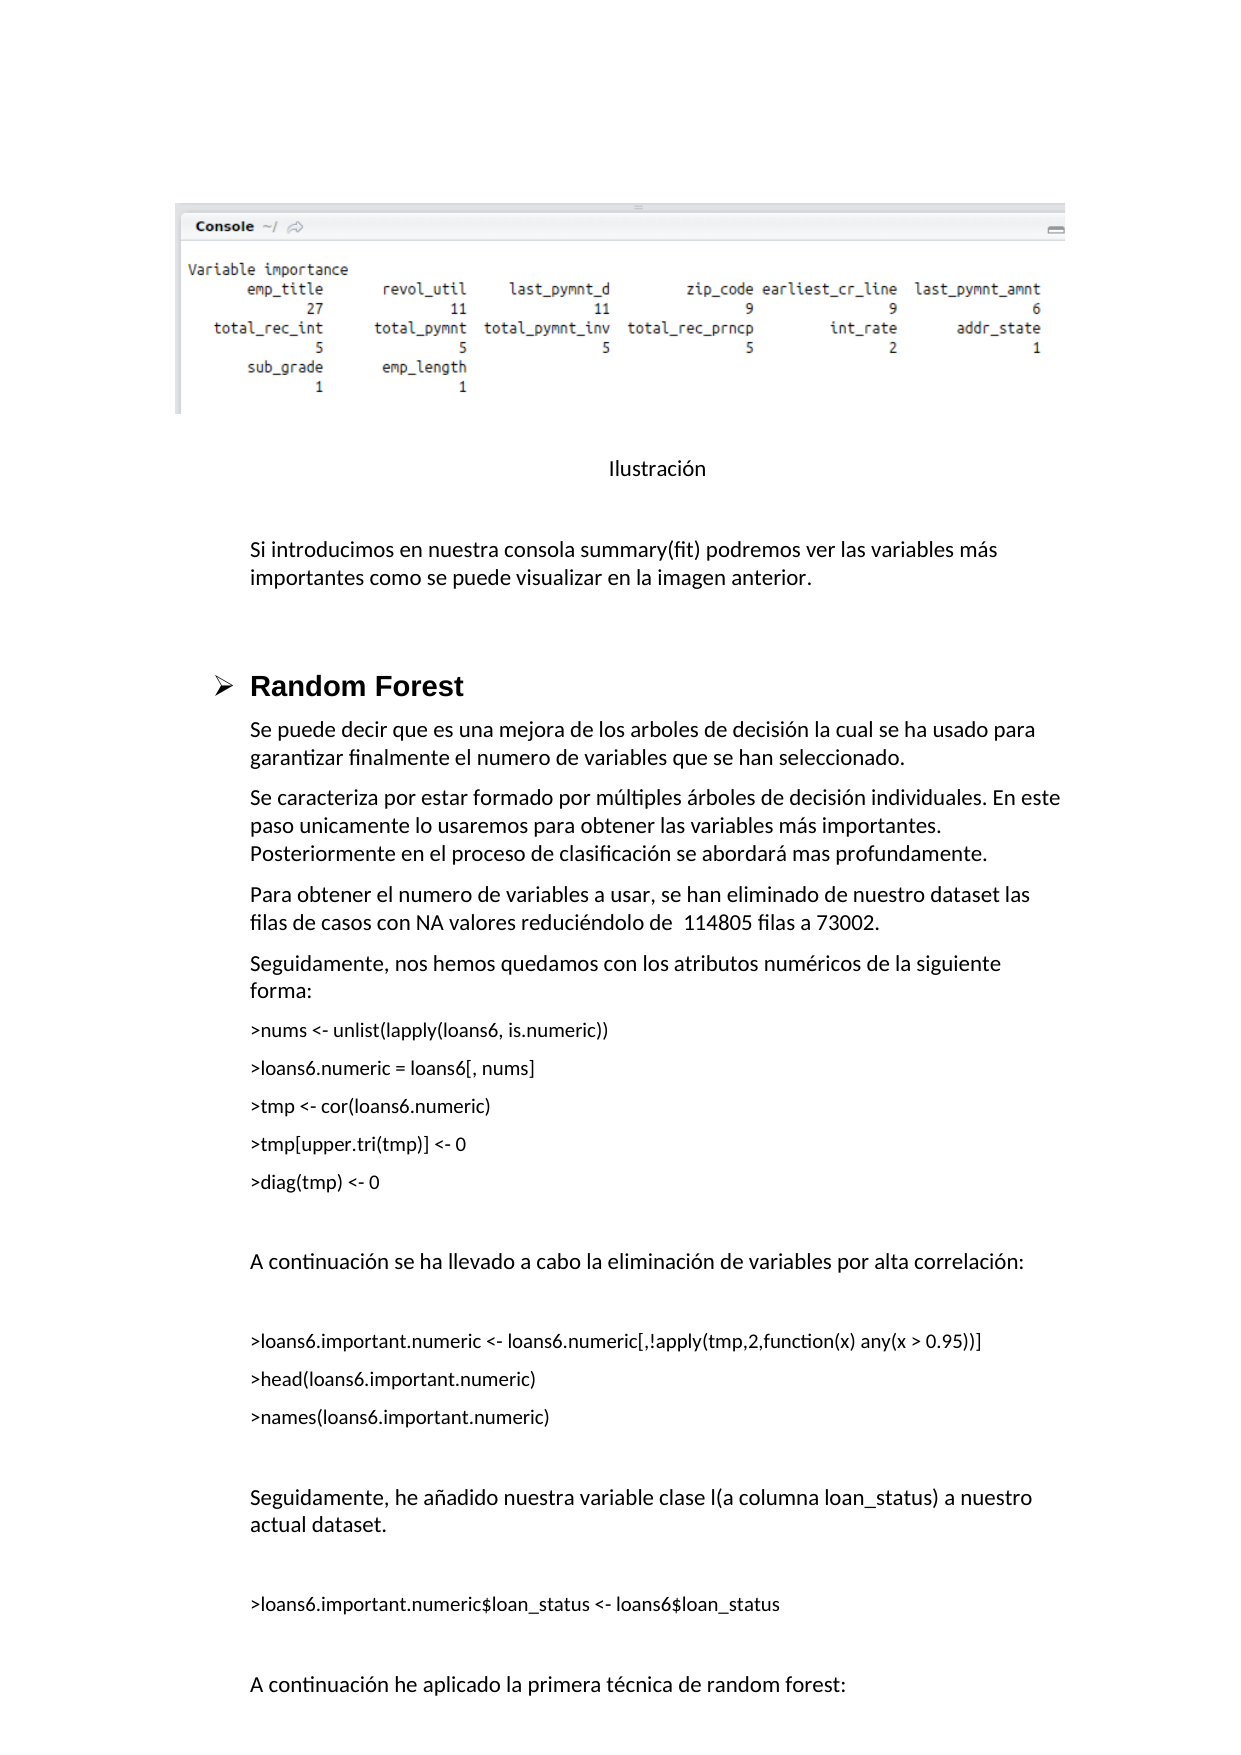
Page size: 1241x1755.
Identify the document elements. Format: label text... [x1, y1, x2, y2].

text >diag(tmp) <- 0 [250, 1169, 1065, 1194]
text Seguidamente, nos hemos quedamos con los atributos numéricos de la siguiente forma: [250, 949, 1065, 1005]
text Se caracteriza por estar formado por múltiples árboles de decisión individuales. En este paso unicamente lo usaremos para obtener las variables más importantes. Posteriormente en el proceso de clasificación se abordará mas profundamente. [250, 783, 1065, 868]
text >nums <- unlist(lapply(loans6, is.numeric)) [250, 1017, 1065, 1043]
picture [175, 203, 1066, 414]
text >names(loans6.important.numeric) [250, 1404, 1065, 1429]
text Seguidamente, he añadido nuestra variable clase l(a columna loan_status) a nuestro actual dataset. [250, 1483, 1065, 1539]
text Para obtener el numero de variables a usar, se han eliminado de nuestro dataset las filas de casos con NA valores reduciéndolo de 114805 filas a 73002. [250, 880, 1065, 936]
text >loans6.important.numeric <- loans6.numeric[,!apply(tmp,2,function(x) any(x > 0.95))] [250, 1328, 1065, 1354]
text >head(loans6.important.numeric) [250, 1366, 1065, 1392]
text A continuación he aplicado la primera técnica de random forest: [250, 1670, 1065, 1698]
subtitle Random Forest [212, 669, 1065, 702]
text >loans6.important.numeric$loan_status <- loans6$loan_status [250, 1592, 1065, 1617]
text >loans6.numeric = loans6[, nums] [250, 1055, 1065, 1081]
text Se puede decir que es una mejora de los arboles de decisión la cual se ha usado para garantizar finalmente el numero de variables que se han seleccionado. [250, 715, 1065, 771]
text A continuación se ha llevado a cabo la eliminación de variables por alta correlación: [250, 1247, 1065, 1275]
text Ilustración [250, 454, 1065, 482]
text >tmp[upper.tri(tmp)] <- 0 [250, 1131, 1065, 1156]
text >tmp <- cor(loans6.numeric) [250, 1093, 1065, 1118]
text Si introducimos en nuestra consola summary(fit) podremos ver las variables más importantes como se puede visualizar en la imagen anterior. [250, 535, 1065, 591]
